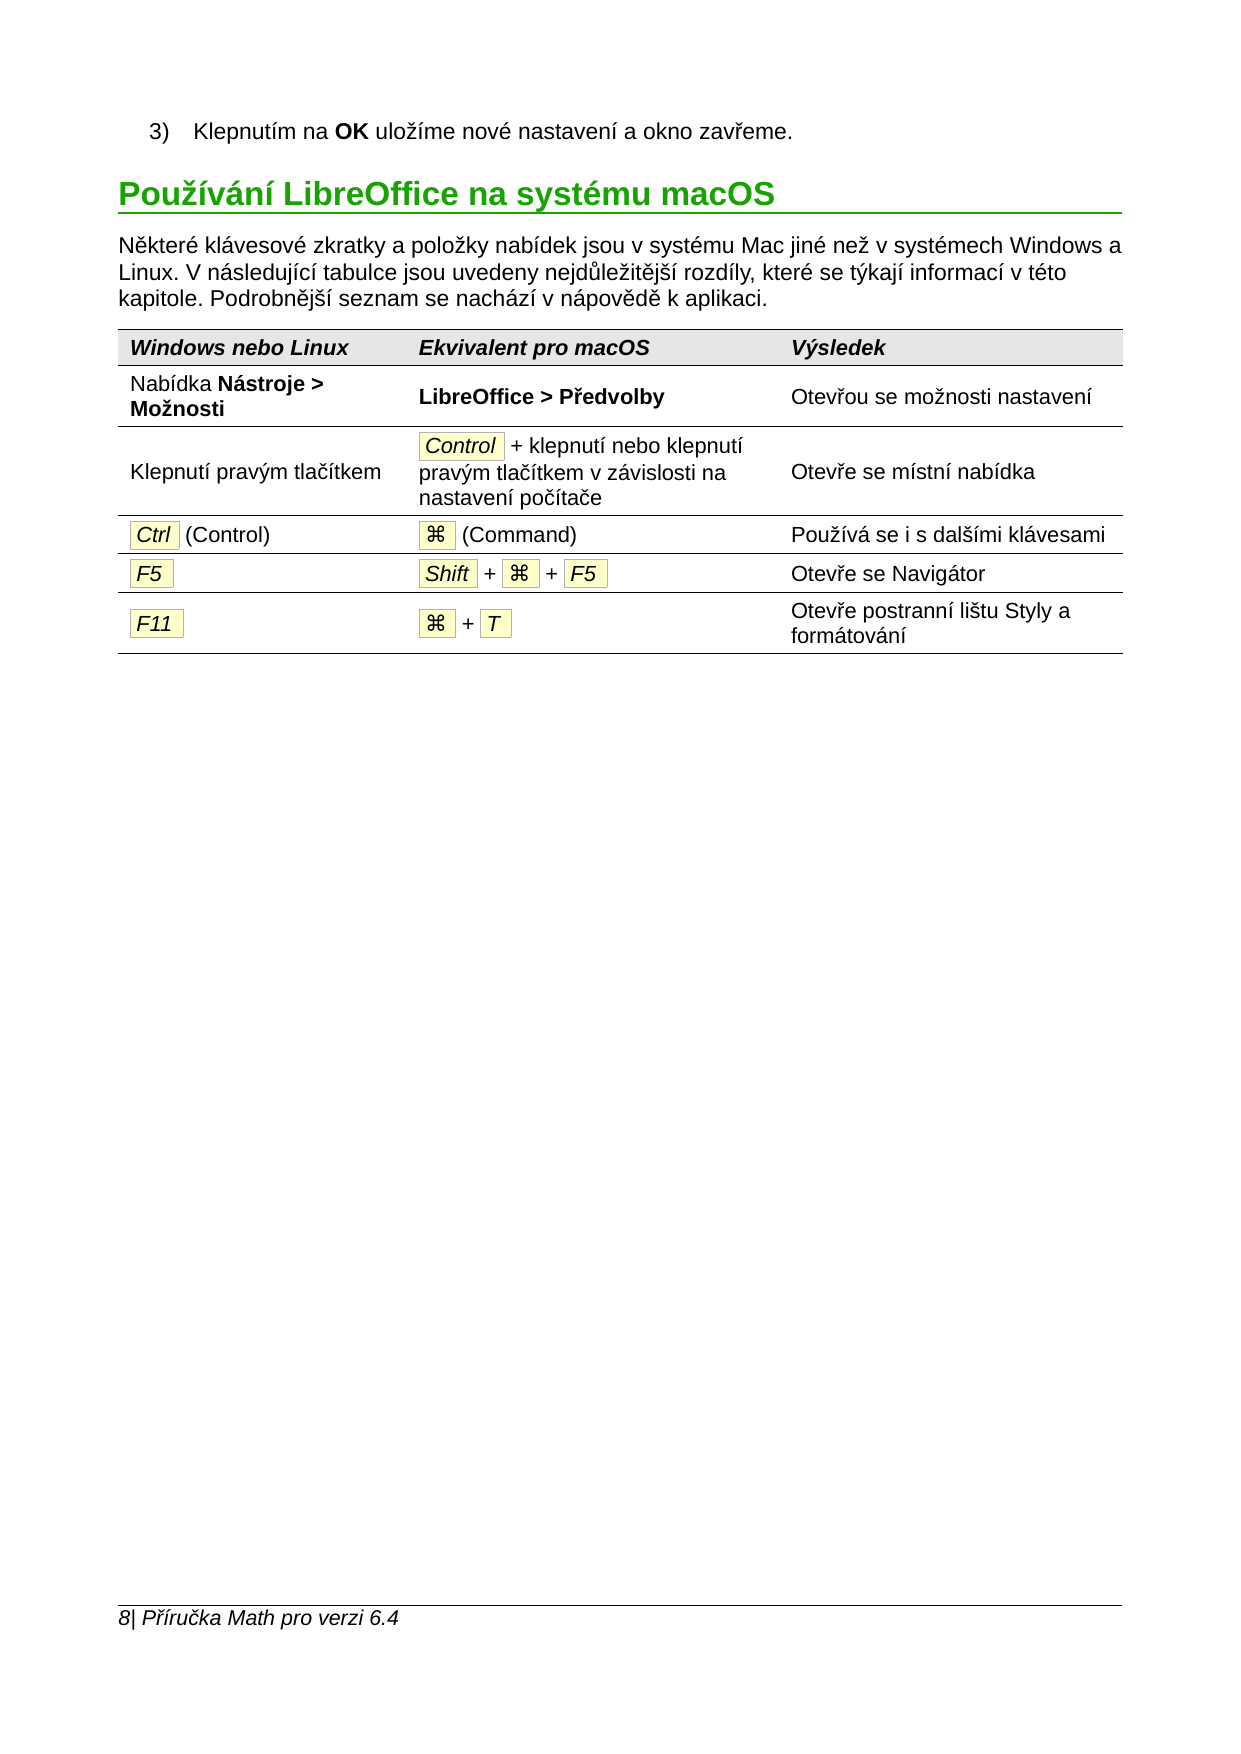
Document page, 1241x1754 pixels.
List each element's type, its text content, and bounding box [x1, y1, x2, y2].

table_cell ⌘ + T [407, 593, 779, 653]
table_cell Control + klepnutí nebo klepnutí pravým tlačítkem v závislosti na nastavení počítače [407, 427, 779, 515]
table_cell Otevřou se možnosti nastavení [779, 366, 1123, 426]
table_cell F11 [118, 593, 407, 653]
list Klepnutím na OK uložíme nové nastavení a okno zavřeme. [169, 118, 1122, 144]
table_cell Otevře se místní nabídka [779, 427, 1123, 515]
table_cell Shift + ⌘ + F5 [407, 554, 779, 592]
text Některé klávesové zkratky a položky nabídek jsou v systému Mac jiné než v systémech Windows a Linux. V následující tabulce jsou uvedeny nejdůležitější rozdíly, které se týkají informací v této kapitole. Podrobnější seznam se nachází v nápovědě k aplikaci. [118, 232, 1122, 311]
table_cell Otevře postranní lištu Styly a formátování [779, 593, 1123, 653]
table_cell Ctrl (Control) [118, 516, 407, 553]
table_header Ekvivalent pro macOS [407, 330, 779, 365]
table_cell Klepnutí pravým tlačítkem [118, 427, 407, 515]
table_cell F5 [118, 554, 407, 592]
table_cell Nabídka Nástroje > Možnosti [118, 366, 407, 426]
table_cell ⌘ (Command) [407, 516, 779, 553]
table_header Windows nebo Linux [118, 330, 407, 365]
table_cell Otevře se Navigátor [779, 554, 1123, 592]
subtitle Používání LibreOffice na systému macOS [118, 174, 1122, 212]
table_header Výsledek [779, 330, 1123, 365]
table_cell LibreOffice > Předvolby [407, 366, 779, 426]
table_cell Používá se i s dalšími klávesami [779, 516, 1123, 553]
